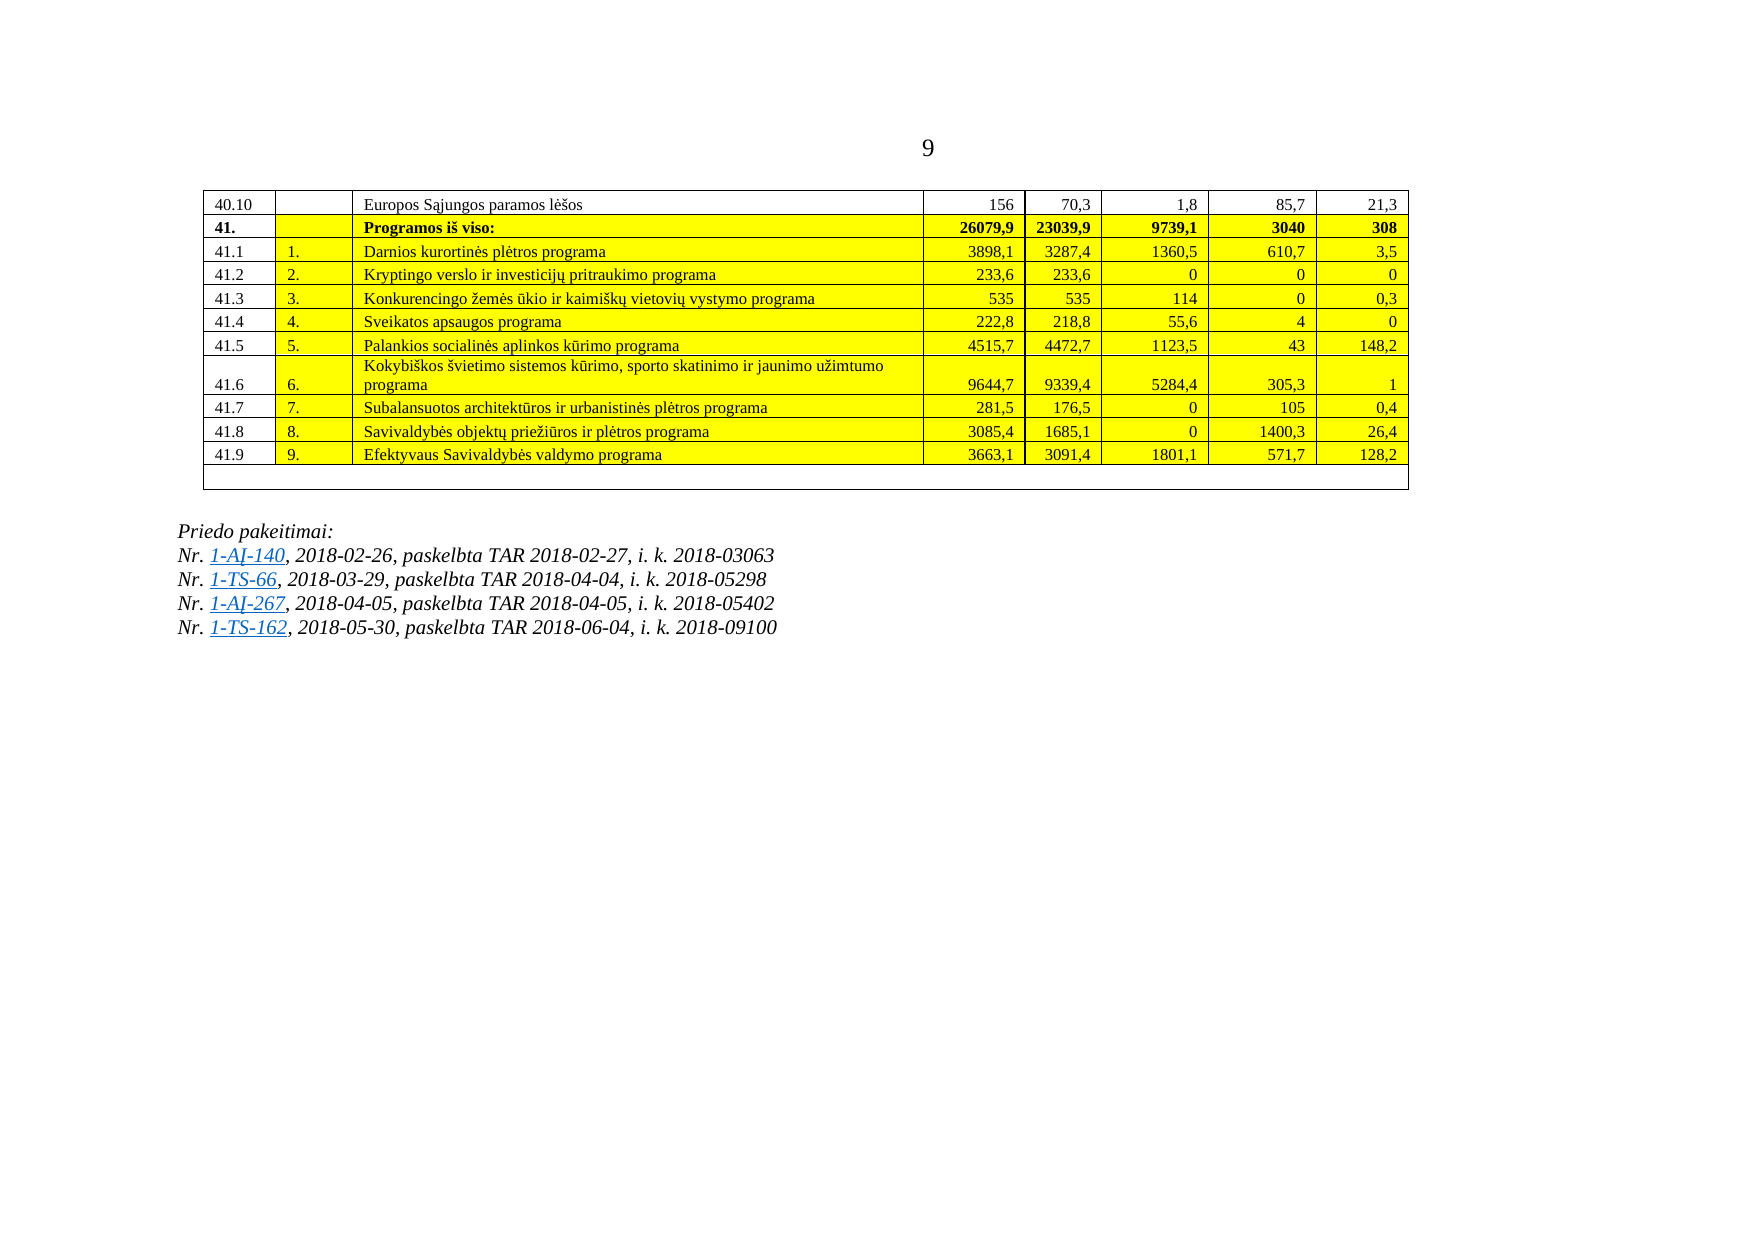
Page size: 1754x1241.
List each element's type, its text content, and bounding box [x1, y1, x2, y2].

table_cell 41.4 [204, 309, 275, 331]
table_cell 156 [924, 191, 1024, 214]
table_cell 9. [276, 442, 352, 464]
table_cell 3898,1 [924, 238, 1024, 261]
table_cell 535 [1026, 285, 1101, 308]
table_cell [1208, 465, 1316, 489]
table_cell Programos iš viso: [353, 215, 923, 237]
table_cell [1102, 465, 1208, 489]
table_cell 4 [1209, 309, 1316, 331]
table_cell 26,4 [1317, 418, 1408, 441]
table_cell 5284,4 [1102, 356, 1208, 394]
table_cell 41.8 [204, 418, 275, 441]
table_cell 0 [1102, 262, 1208, 284]
table_cell Palankios socialinės aplinkos kūrimo programa [353, 332, 923, 354]
table_cell Kokybiškos švietimo sistemos kūrimo, sporto skatinimo ir jaunimo užimtumo programa [353, 356, 923, 394]
table_cell 3. [276, 285, 352, 308]
table_cell 41.9 [204, 442, 275, 464]
table_cell 85,7 [1209, 191, 1316, 214]
table_cell 0 [1209, 262, 1316, 284]
text Nr. 1-TS-162, 2018-05-30, paskelbta TAR 2018-06-04, i. k. 2018-09100 [177, 615, 1679, 639]
table_cell Kryptingo verslo ir investicijų pritraukimo programa [353, 262, 923, 284]
table_cell 9739,1 [1102, 215, 1208, 237]
table_cell Savivaldybės objektų priežiūros ir plėtros programa [353, 418, 923, 441]
text Nr. 1-AĮ-140, 2018-02-26, paskelbta TAR 2018-02-27, i. k. 2018-03063 [177, 543, 1679, 567]
table_cell 23039,9 [1026, 215, 1101, 237]
table_cell [276, 215, 352, 237]
table_cell 0 [1209, 285, 1316, 308]
table_cell 114 [1102, 285, 1208, 308]
table_cell Darnios kurortinės plėtros programa [353, 238, 923, 261]
table_cell 41.2 [204, 262, 275, 284]
table_cell 21,3 [1317, 191, 1408, 214]
table_cell 70,3 [1026, 191, 1101, 214]
text Nr. 1-TS-66, 2018-03-29, paskelbta TAR 2018-04-04, i. k. 2018-05298 [177, 567, 1679, 591]
table_cell 1400,3 [1209, 418, 1316, 441]
table_cell 0 [1102, 395, 1208, 417]
table_cell 176,5 [1026, 395, 1101, 417]
table_cell 1801,1 [1102, 442, 1208, 464]
table_cell [923, 465, 1025, 489]
table_cell 2. [276, 262, 352, 284]
table_cell 3040 [1209, 215, 1316, 237]
table_cell [276, 191, 352, 214]
table_cell 610,7 [1209, 238, 1316, 261]
table_cell [204, 465, 276, 489]
table_cell 9644,7 [924, 356, 1024, 394]
table_cell 4515,7 [924, 332, 1024, 354]
table_cell 105 [1209, 395, 1316, 417]
table_cell 41.7 [204, 395, 275, 417]
text Priedo pakeitimai: [177, 519, 1679, 543]
table_cell 26079,9 [924, 215, 1024, 237]
table_cell 8. [276, 418, 352, 441]
table_cell 0 [1102, 418, 1208, 441]
table_cell 233,6 [1026, 262, 1101, 284]
table_cell 41.6 [204, 356, 275, 394]
table_cell 3663,1 [924, 442, 1024, 464]
table_cell [1316, 465, 1408, 489]
table_cell 55,6 [1102, 309, 1208, 331]
table_cell 4472,7 [1026, 332, 1101, 354]
table_cell Efektyvaus Savivaldybės valdymo programa [353, 442, 923, 464]
table_cell Subalansuotos architektūros ir urbanistinės plėtros programa [353, 395, 923, 417]
table_cell 1 [1317, 356, 1408, 394]
table_cell 305,3 [1209, 356, 1316, 394]
table_cell 1360,5 [1102, 238, 1208, 261]
table_cell 3,5 [1317, 238, 1408, 261]
table_cell 1,8 [1102, 191, 1208, 214]
table_cell 3091,4 [1026, 442, 1101, 464]
table_cell 1685,1 [1026, 418, 1101, 441]
table_cell [1025, 465, 1102, 489]
table_cell 571,7 [1209, 442, 1316, 464]
text Nr. 1-AĮ-267, 2018-04-05, paskelbta TAR 2018-04-05, i. k. 2018-05402 [177, 591, 1679, 615]
table_cell [353, 465, 923, 489]
table_cell 4. [276, 309, 352, 331]
table_cell 7. [276, 395, 352, 417]
table_cell 1. [276, 238, 352, 261]
table_cell 41. [204, 215, 275, 237]
table_cell 3085,4 [924, 418, 1024, 441]
table_cell 41.5 [204, 332, 275, 354]
table_cell 6. [276, 356, 352, 394]
table_cell 222,8 [924, 309, 1024, 331]
table_cell 233,6 [924, 262, 1024, 284]
table_cell 128,2 [1317, 442, 1408, 464]
table_cell 5. [276, 332, 352, 354]
table_cell 308 [1317, 215, 1408, 237]
table_cell 281,5 [924, 395, 1024, 417]
table_cell 3287,4 [1026, 238, 1101, 261]
table_cell 41.1 [204, 238, 275, 261]
table_cell 43 [1209, 332, 1316, 354]
table_cell [276, 465, 352, 489]
table_cell Europos Sąjungos paramos lėšos [353, 191, 923, 214]
table_cell Konkurencingo žemės ūkio ir kaimiškų vietovių vystymo programa [353, 285, 923, 308]
table_cell Sveikatos apsaugos programa [353, 309, 923, 331]
table_cell 535 [924, 285, 1024, 308]
table_cell 0,3 [1317, 285, 1408, 308]
table_cell 0 [1317, 262, 1408, 284]
table_cell 148,2 [1317, 332, 1408, 354]
table_cell 9339,4 [1026, 356, 1101, 394]
table_cell 0,4 [1317, 395, 1408, 417]
table_cell 218,8 [1026, 309, 1101, 331]
table_cell 1123,5 [1102, 332, 1208, 354]
table_cell 41.3 [204, 285, 275, 308]
table_cell 40.10 [204, 191, 275, 214]
table_cell 0 [1317, 309, 1408, 331]
